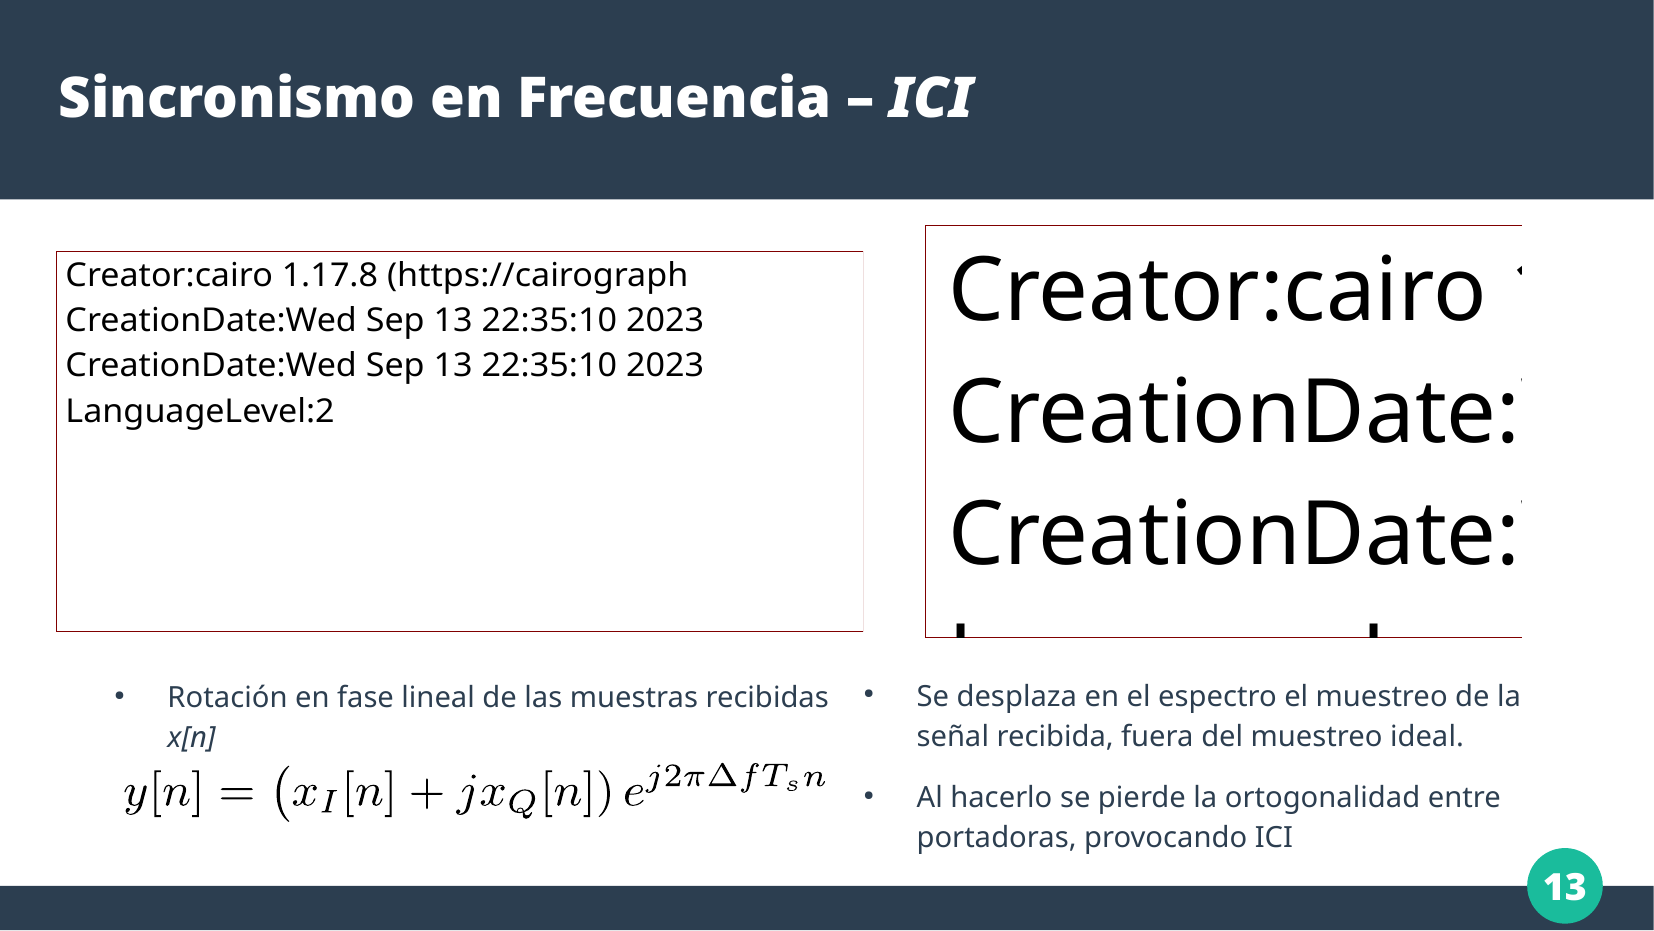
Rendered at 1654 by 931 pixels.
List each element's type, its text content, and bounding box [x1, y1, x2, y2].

list Rotación en fase lineal de las muestras recibidas x[n] [96, 676, 845, 822]
picture [54, 249, 864, 632]
picture [919, 219, 1522, 638]
title Sincronismo en Frecuencia – ICI [59, 37, 1595, 155]
list Se desplaza en el espectro el muestreo de la señal recibida, fuera del muestreo ideal. Al hacerlo se pierde la ortogonalidad entre portadoras, provocando ICI [845, 675, 1596, 864]
text_box [124, 762, 826, 822]
